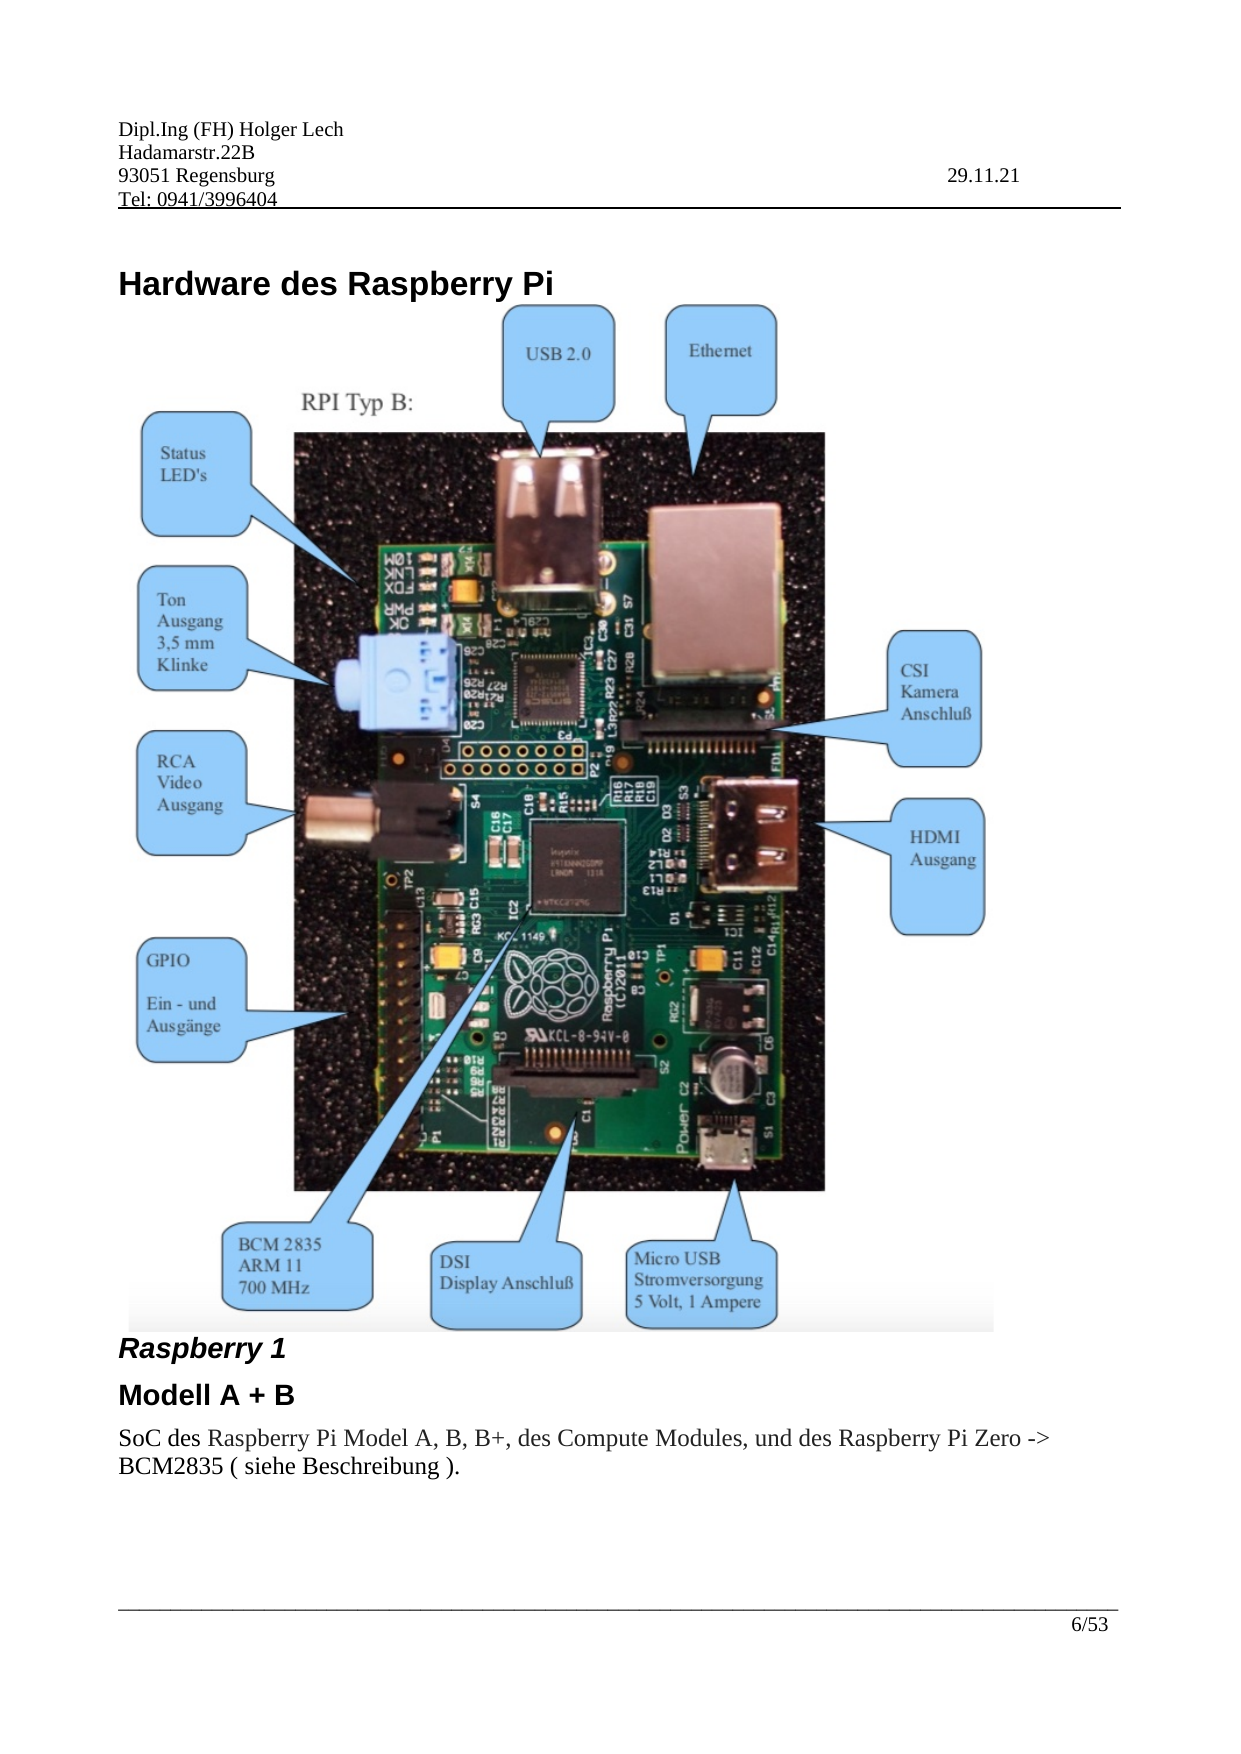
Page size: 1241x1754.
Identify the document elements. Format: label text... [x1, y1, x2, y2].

text SoC des Raspberry Pi Model A, B, B+, des Compute Modules, und des Raspberry Pi Zero -> BCM2835 ( siehe Beschreibung ). [118, 1424, 1122, 1480]
subtitle Raspberry 1 [118, 1332, 1122, 1364]
subtitle Modell A + B [118, 1379, 1122, 1412]
picture [128, 303, 994, 1332]
subtitle Hardware des Raspberry Pi [118, 265, 1122, 303]
